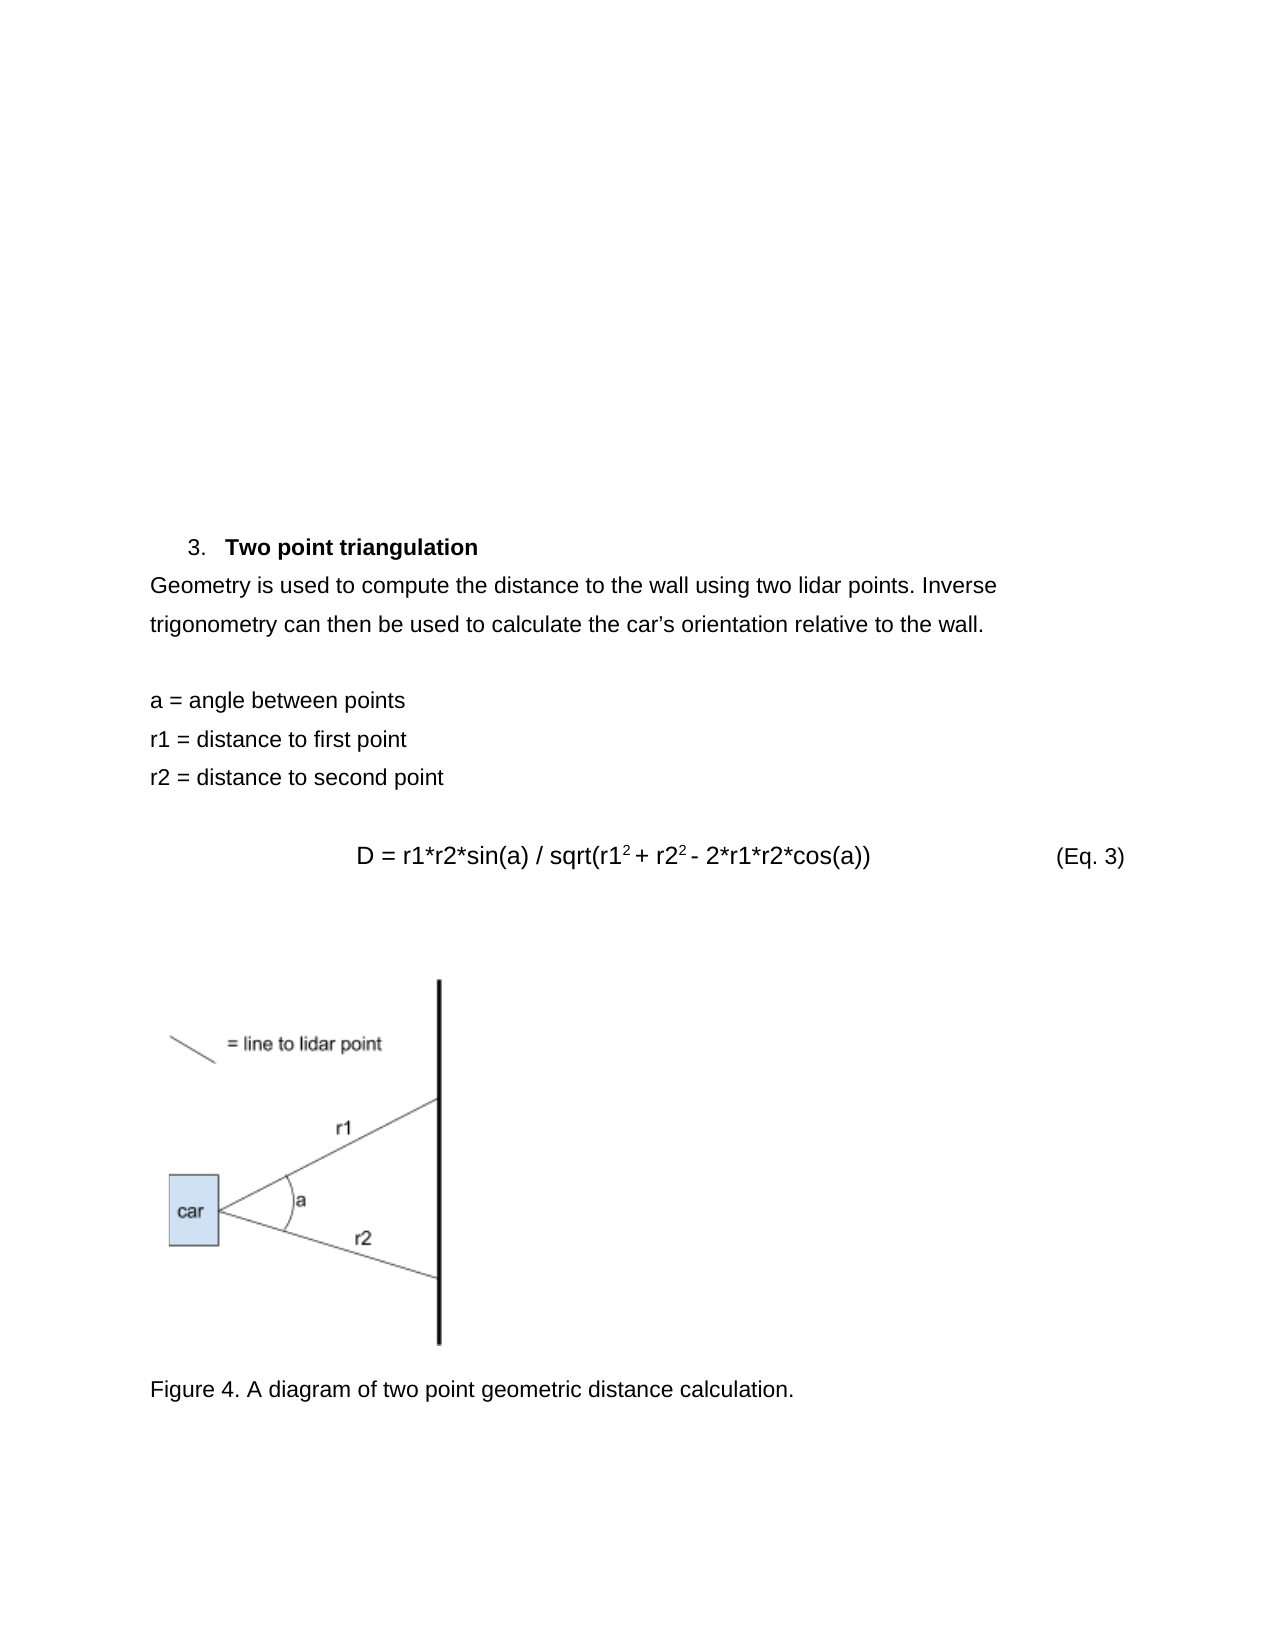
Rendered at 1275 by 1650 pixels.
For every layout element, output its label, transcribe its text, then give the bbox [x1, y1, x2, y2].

text a = angle between points [150, 688, 1125, 714]
text Geometry is used to compute the distance to the wall using two lidar points. Inverse trigonometry can then be used to calculate the car’s orientation relative to the wall. [150, 573, 1125, 637]
list Two point triangulation [187, 534, 1125, 560]
text Figure 4. A diagram of two point geometric distance calculation. [150, 1377, 1125, 1403]
text r2 = distance to second point [150, 765, 1125, 791]
text D = r1*r2*sin(a) / sqrt(r12 + r22 - 2*r1*r2*cos(a)) (Eq. 3) [150, 842, 1125, 870]
picture [168, 979, 611, 1346]
text r1 = distance to first point [150, 727, 1125, 752]
